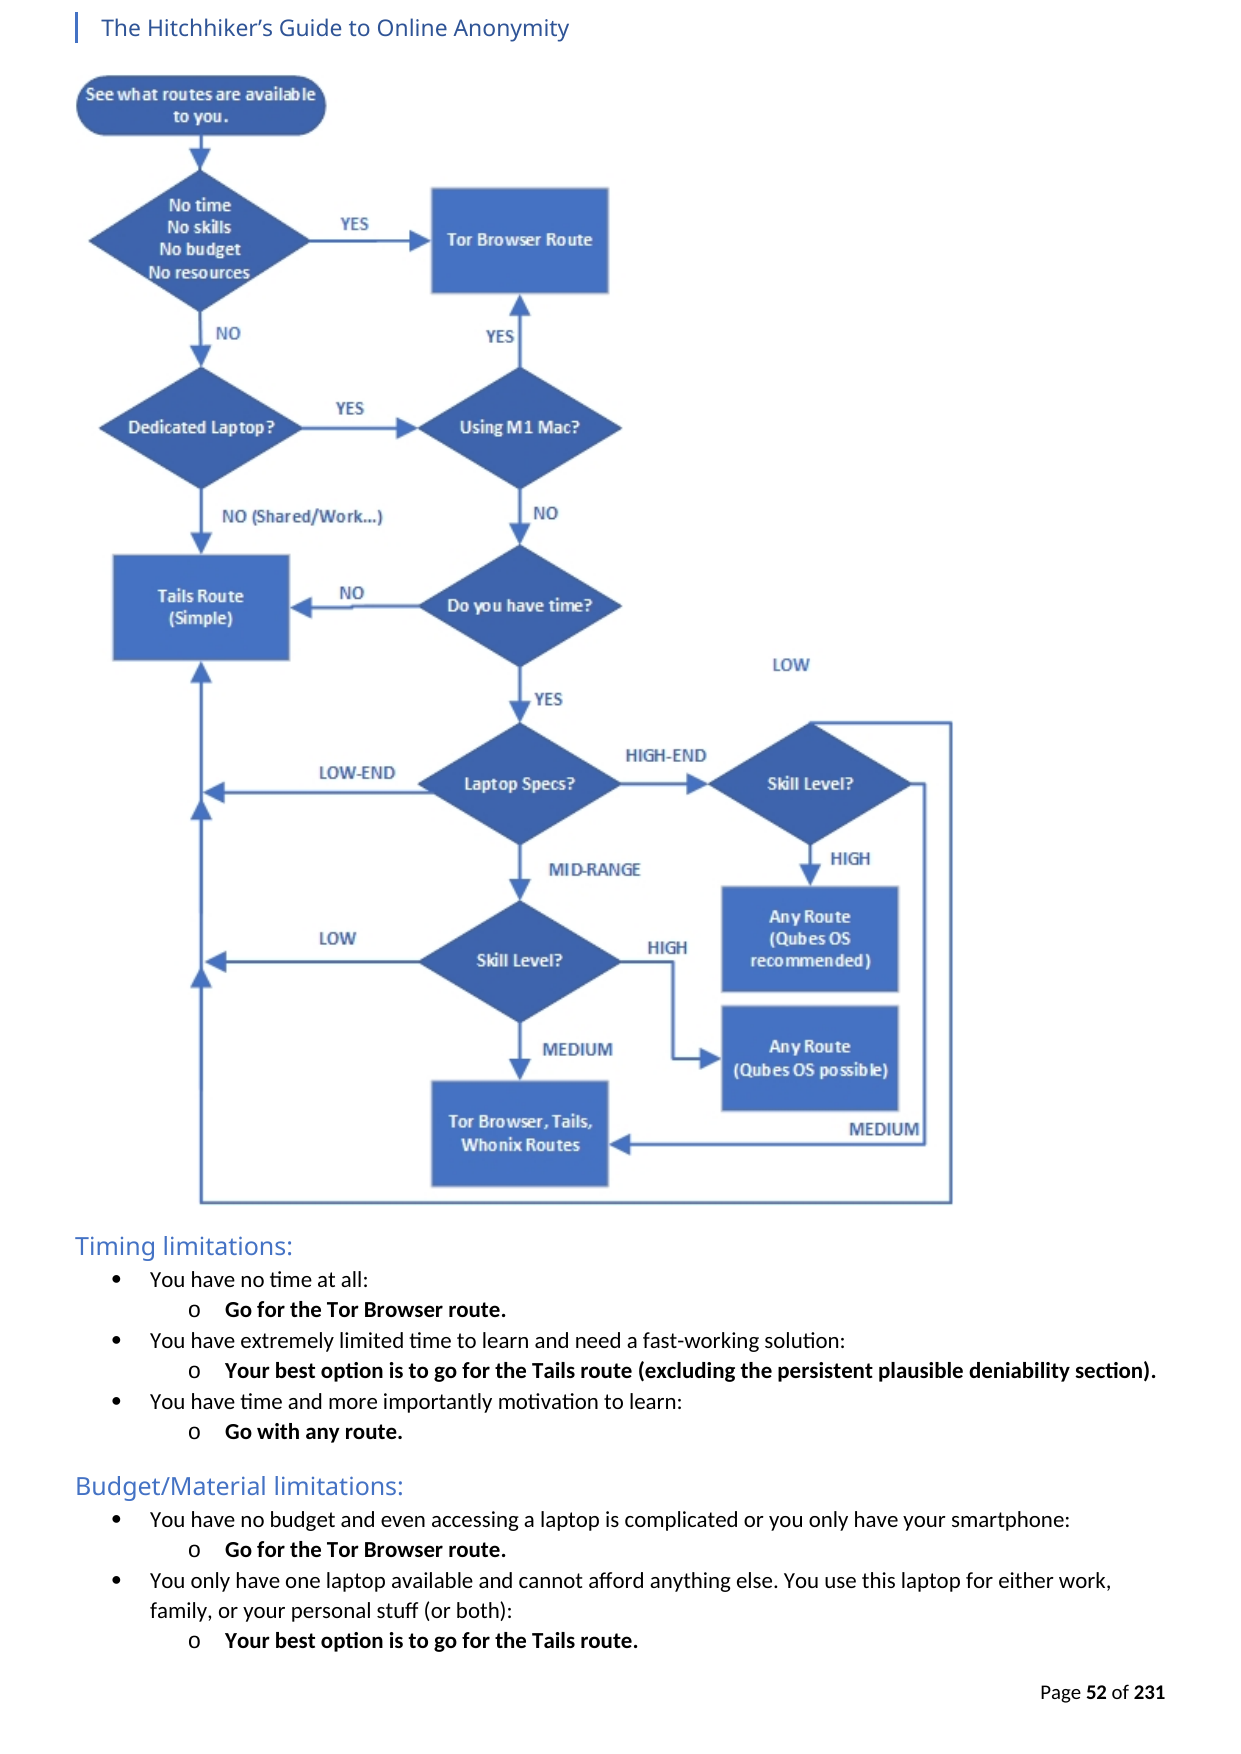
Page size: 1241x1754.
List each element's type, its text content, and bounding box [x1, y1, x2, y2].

list Go for the Tor Browser route. [187, 1295, 1165, 1324]
list Go with any route. [187, 1417, 1165, 1446]
list You only have one laptop available and cannot afford anything else. You use this laptop for either work, family, or your personal stuff (or both): [112, 1566, 1165, 1624]
list You have extremely limited time to learn and need a fast-working solution: [112, 1326, 1165, 1354]
subtitle Timing limitations: [75, 1229, 1165, 1263]
list Your best option is to go for the Tails route (excluding the persistent plausible deniability section). [187, 1356, 1165, 1385]
list Your best option is to go for the Tails route. [187, 1626, 1165, 1655]
list Go for the Tor Browser route. [187, 1535, 1165, 1564]
subtitle Budget/Material limitations: [75, 1469, 1165, 1503]
list You have time and more importantly motivation to learn: [112, 1387, 1165, 1415]
list You have no time at all: [112, 1265, 1165, 1293]
picture [75, 74, 954, 1206]
list You have no budget and even accessing a laptop is complicated or you only have your smartphone: [112, 1505, 1165, 1533]
